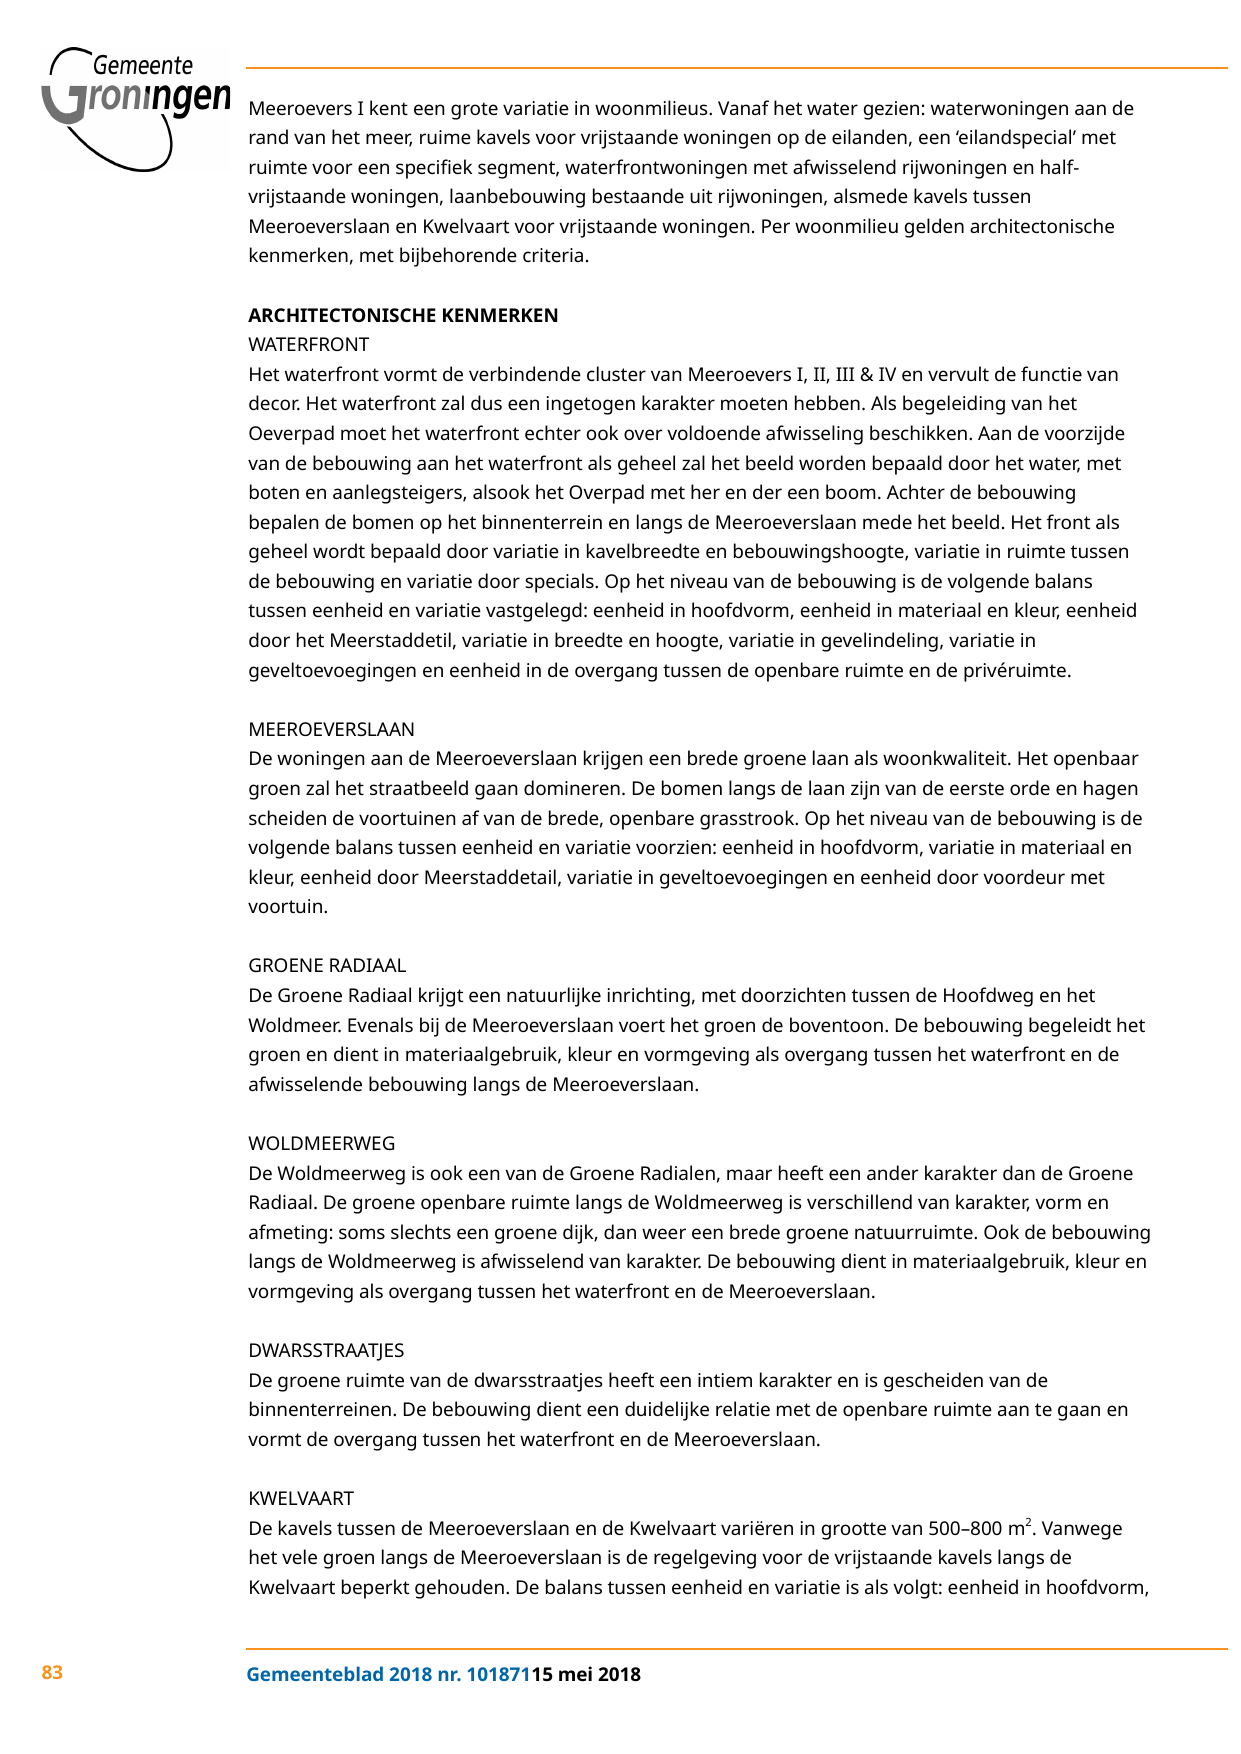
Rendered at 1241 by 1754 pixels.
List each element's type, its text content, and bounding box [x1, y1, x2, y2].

text ARCHITECTONISCHE KENMERKEN [248, 302, 1152, 328]
text Meeroevers I kent een grote variatie in woonmilieus. Vanaf het water gezien: waterwoningen aan de rand van het meer, ruime kavels voor vrijstaande woningen op de eilanden, een ‘eilandspecial’ met ruimte voor een specifiek segment, waterfrontwoningen met afwisselend rijwoningen en half-vrijstaande woningen, laanbebouwing bestaande uit rijwoningen, alsmede kavels tussen Meeroeverslaan en Kwelvaart voor vrijstaande woningen. Per woonmilieu gelden architectonische kenmerken, met bijbehorende criteria. [248, 95, 1152, 268]
text WATERFRONT [248, 331, 1152, 357]
picture [41, 47, 231, 172]
text De woningen aan de Meeroeverslaan krijgen een brede groene laan als woonkwaliteit. Het openbaar groen zal het straatbeeld gaan domineren. De bomen langs de laan zijn van de eerste orde en hagen scheiden de voortuinen af van de brede, openbare grasstrook. Op het niveau van de bebouwing is de volgende balans tussen eenheid en variatie voorzien: eenheid in hoofdvorm, variatie in materiaal en kleur, eenheid door Meerstaddetail, variatie in geveltoevoegingen en eenheid door voordeur met voortuin. [248, 746, 1152, 919]
text Het waterfront vormt de verbindende cluster van Meeroevers I, II, III & IV en vervult de functie van decor. Het waterfront zal dus een ingetogen karakter moeten hebben. Als begeleiding van het Oeverpad moet het waterfront echter ook over voldoende afwisseling beschikken. Aan de voorzijde van de bebouwing aan het waterfront als geheel zal het beeld worden bepaald door het water, met boten en aanlegsteigers, alsook het Overpad met her en der een boom. Achter de bebouwing bepalen de bomen op het binnenterrein en langs de Meeroeverslaan mede het beeld. Het front als geheel wordt bepaald door variatie in kavelbreedte en bebouwingshoogte, variatie in ruimte tussen de bebouwing en variatie door specials. Op het niveau van de bebouwing is de volgende balans tussen eenheid en variatie vastgelegd: eenheid in hoofdvorm, eenheid in materiaal en kleur, eenheid door het Meerstaddetil, variatie in breedte en hoogte, variatie in gevelindeling, variatie in geveltoevoegingen en eenheid in de overgang tussen de openbare ruimte en de privéruimte. [248, 361, 1152, 683]
text De Groene Radiaal krijgt een natuurlijke inrichting, met doorzichten tussen de Hoofdweg en het Woldmeer. Evenals bij de Meeroeverslaan voert het groen de boventoon. De bebouwing begeleidt het groen en dient in materiaalgebruik, kleur en vormgeving als overgang tussen het waterfront en de afwisselende bebouwing langs de Meeroeverslaan. [248, 982, 1152, 1097]
text GROENE RADIAAL [248, 953, 1152, 978]
text De kavels tussen de Meeroeverslaan en de Kwelvaart variëren in grootte van 500–800 m2. Vanwege het vele groen langs de Meeroeverslaan is de regelgeving voor de vrijstaande kavels langs de Kwelvaart beperkt gehouden. De balans tussen eenheid en variatie is als volgt: eenheid in hoofdvorm, [248, 1515, 1152, 1600]
text WOLDMEERWEG [248, 1130, 1152, 1156]
text DWARSSTRAATJES [248, 1337, 1152, 1363]
text KWELVAART [248, 1485, 1152, 1511]
text MEEROEVERSLAAN [248, 716, 1152, 742]
text De Woldmeerweg is ook een van de Groene Radialen, maar heeft een ander karakter dan de Groene Radiaal. De groene openbare ruimte langs de Woldmeerweg is verschillend van karakter, vorm en afmeting: soms slechts een groene dijk, dan weer een brede groene natuurruimte. Ook de bebouwing langs de Woldmeerweg is afwisselend van karakter. De bebouwing dient in materiaalgebruik, kleur en vormgeving als overgang tussen het waterfront en de Meeroeverslaan. [248, 1160, 1152, 1304]
text De groene ruimte van de dwarsstraatjes heeft een intiem karakter en is gescheiden van de binnenterreinen. De bebouwing dient een duidelijke relatie met de openbare ruimte aan te gaan en vormt de overgang tussen het waterfront en de Meeroeverslaan. [248, 1367, 1152, 1452]
